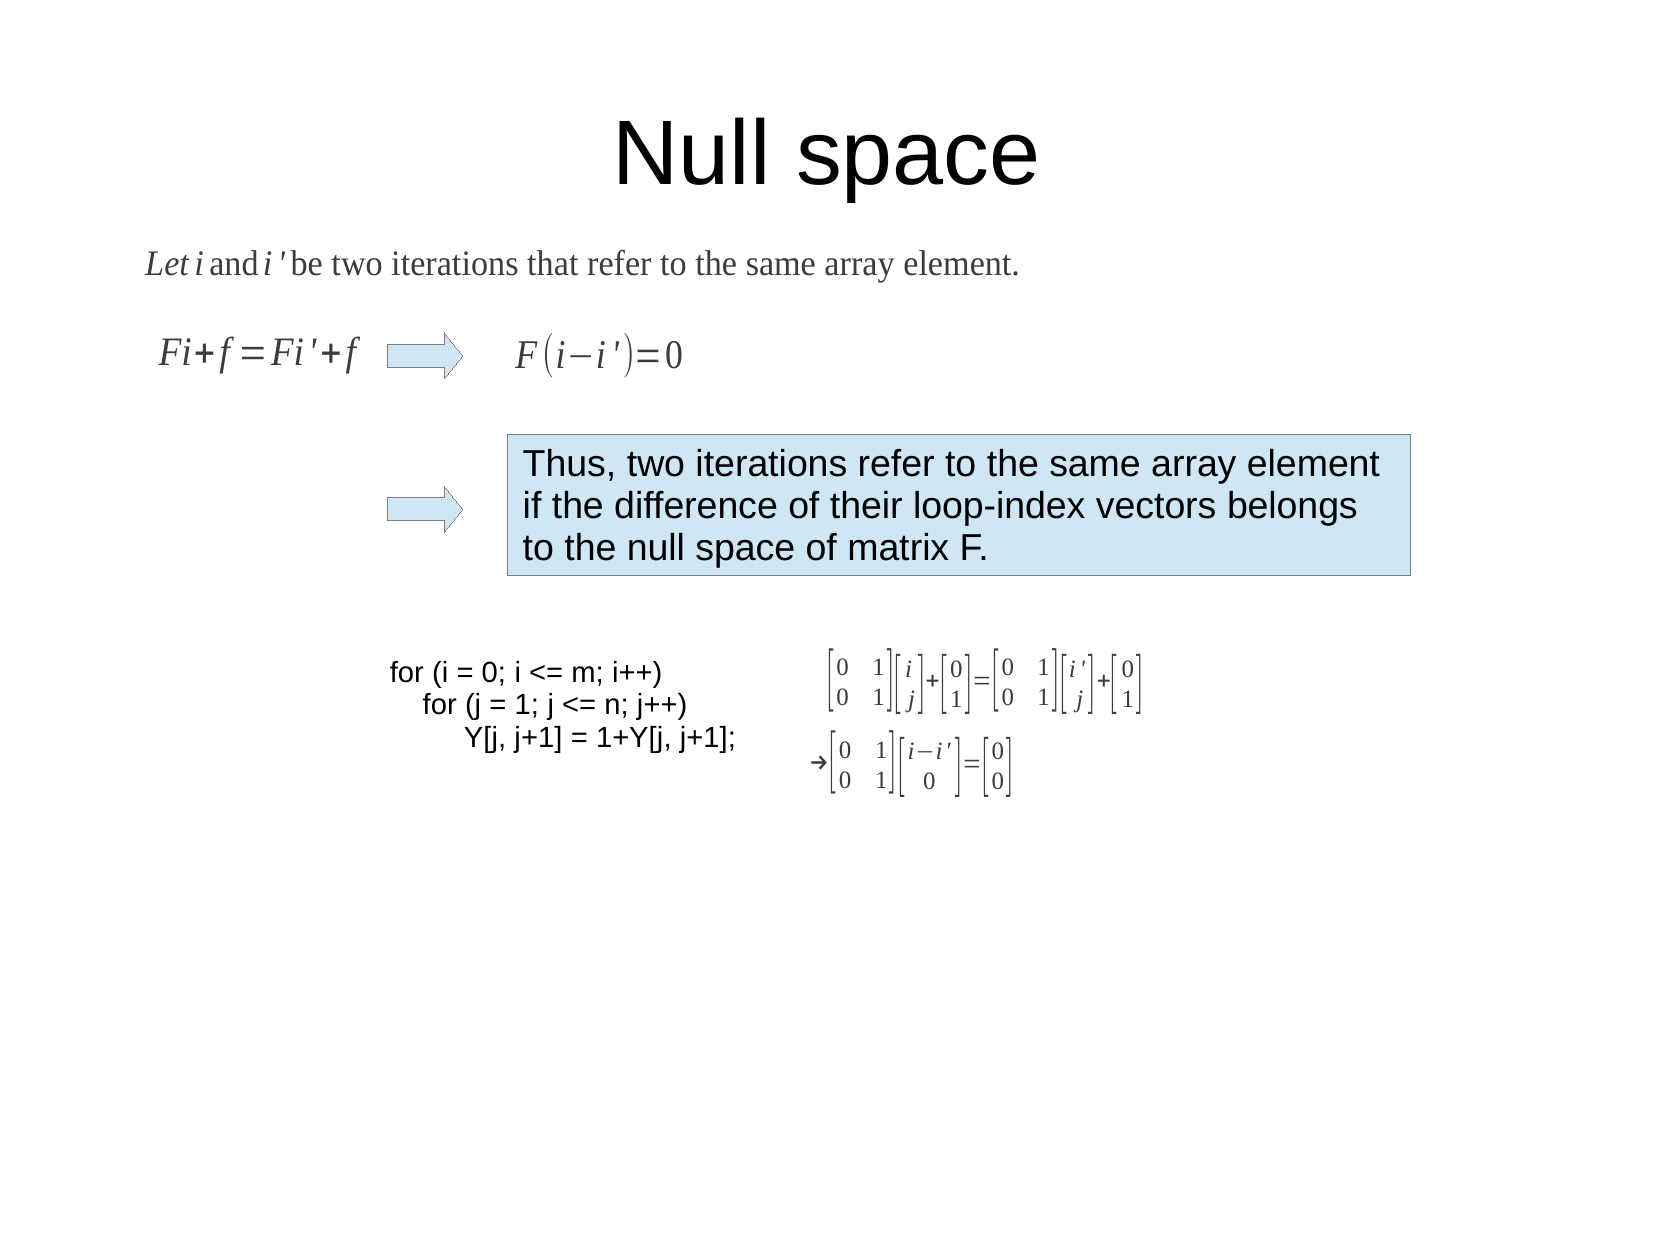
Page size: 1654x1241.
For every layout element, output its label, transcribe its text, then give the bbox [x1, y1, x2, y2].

chart [134, 244, 1028, 285]
text_box [387, 332, 463, 379]
text_box Thus, two iterations refer to the same array element if the difference of their loop-index vectors belongs to the null space of matrix F. [507, 434, 1411, 576]
text_box [387, 486, 463, 533]
chart [146, 330, 372, 376]
text_box for (i = 0; i <= m; i++) for (j = 1; j <= n; j++) Y[j, j+1] = 1+Y[j, j+1]; [375, 648, 796, 784]
title Null space [82, 49, 1571, 257]
chart [820, 647, 1149, 715]
chart [504, 330, 691, 380]
chart [803, 730, 1019, 798]
